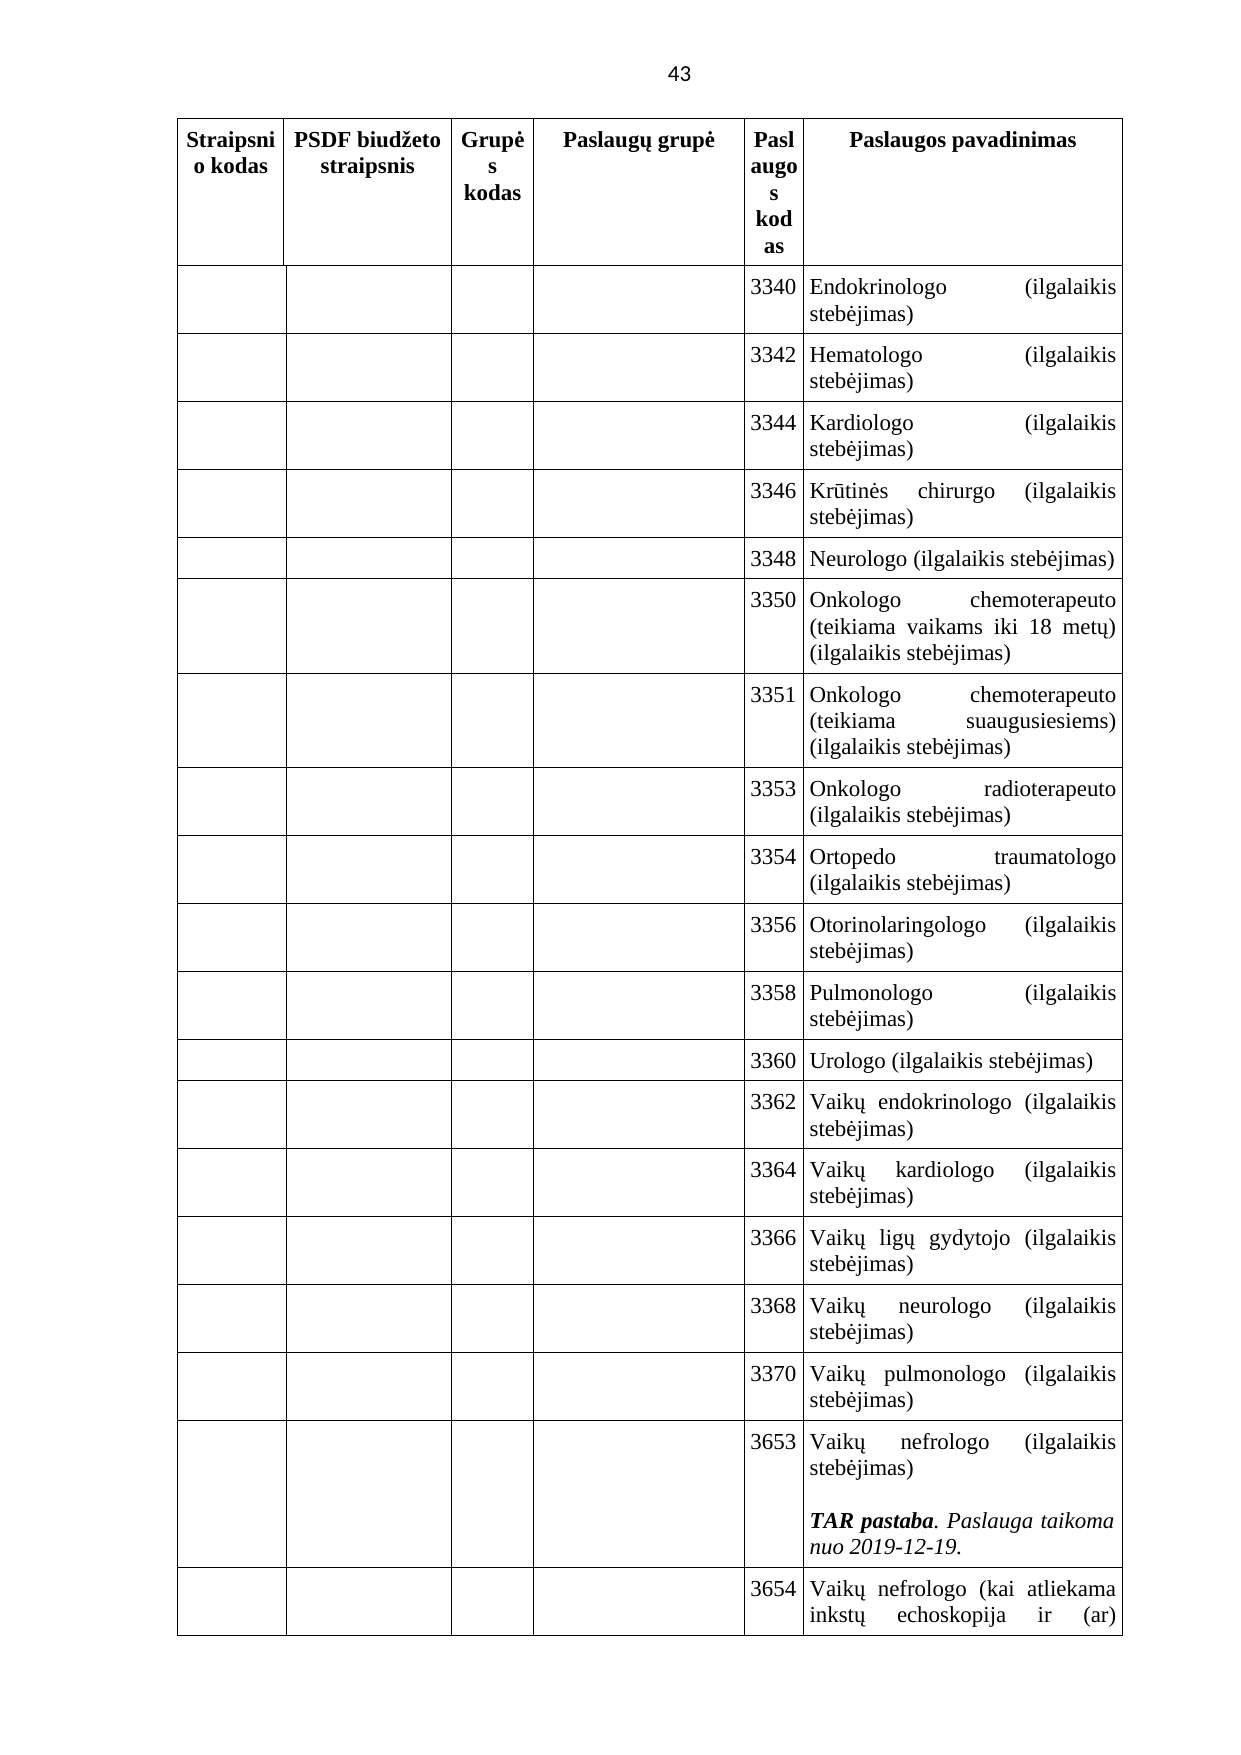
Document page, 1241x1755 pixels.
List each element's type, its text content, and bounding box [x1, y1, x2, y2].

table_cell [178, 1040, 286, 1080]
table_cell [178, 470, 286, 537]
table_cell [452, 470, 533, 537]
table_header PSDF biudžeto straipsnis [284, 119, 451, 265]
table_header Straipsnio kodas [178, 119, 283, 265]
table_cell Vaikų ligų gydytojo (ilgalaikis stebėjimas) [804, 1217, 1122, 1284]
table_cell [534, 1217, 744, 1284]
table_cell [287, 470, 451, 537]
table_cell Onkologo chemoterapeuto (teikiama suaugusiesiems) (ilgalaikis stebėjimas) [804, 674, 1122, 767]
table_cell Kardiologo (ilgalaikis stebėjimas) [804, 402, 1122, 469]
table_cell [452, 1081, 533, 1148]
table_cell [178, 674, 286, 767]
table_cell [452, 1568, 533, 1634]
table_cell [287, 1421, 451, 1567]
table_cell [534, 470, 744, 537]
table_cell [452, 972, 533, 1038]
table_cell 3362 [745, 1081, 803, 1148]
table_cell [534, 402, 744, 469]
table_header Paslaugų grupė [534, 119, 744, 265]
table_cell [452, 266, 533, 333]
table_header Paslaugos kodas [745, 119, 803, 265]
table_cell [178, 1081, 286, 1148]
table_cell 3351 [745, 674, 803, 767]
table_cell [452, 674, 533, 767]
table_cell [287, 1217, 451, 1284]
table_cell [287, 1040, 451, 1080]
table_cell [178, 579, 286, 673]
table_cell Vaikų pulmonologo (ilgalaikis stebėjimas) [804, 1353, 1122, 1420]
table_cell [287, 972, 451, 1038]
table_cell [534, 1081, 744, 1148]
table_cell [287, 904, 451, 971]
table_cell 3368 [745, 1285, 803, 1352]
table_cell 3358 [745, 972, 803, 1038]
table_cell Otorinolaringologo (ilgalaikis stebėjimas) [804, 904, 1122, 971]
table_header Grupės kodas [452, 119, 533, 265]
table_cell [178, 836, 286, 903]
table_cell [452, 768, 533, 835]
table_cell [178, 1285, 286, 1352]
table_cell [452, 402, 533, 469]
table_cell [178, 538, 286, 578]
table_cell Vaikų kardiologo (ilgalaikis stebėjimas) [804, 1149, 1122, 1216]
table_cell Onkologo chemoterapeuto (teikiama vaikams iki 18 metų) (ilgalaikis stebėjimas) [804, 579, 1122, 673]
table_cell [287, 768, 451, 835]
table_cell Hematologo (ilgalaikis stebėjimas) [804, 334, 1122, 401]
table_cell [178, 1217, 286, 1284]
table_cell [452, 334, 533, 401]
table_cell [534, 1149, 744, 1216]
table_cell Urologo (ilgalaikis stebėjimas) [804, 1040, 1122, 1080]
table_cell [534, 972, 744, 1038]
table_cell [534, 538, 744, 578]
table_cell [178, 1421, 286, 1567]
table_cell 3353 [745, 768, 803, 835]
table_cell [534, 836, 744, 903]
table_cell [534, 674, 744, 767]
table_cell Vaikų nefrologo (kai atliekama inkstų echoskopija ir (ar) [804, 1568, 1122, 1634]
table_cell [452, 1285, 533, 1352]
table_cell [178, 334, 286, 401]
table_cell [178, 768, 286, 835]
table_cell [287, 579, 451, 673]
table_cell 3654 [745, 1568, 803, 1634]
table_cell [534, 334, 744, 401]
table_cell [287, 1353, 451, 1420]
table_header Paslaugos pavadinimas [804, 119, 1122, 265]
table_cell 3348 [745, 538, 803, 578]
table_cell 3340 [745, 266, 803, 333]
table_cell 3350 [745, 579, 803, 673]
table_cell Krūtinės chirurgo (ilgalaikis stebėjimas) [804, 470, 1122, 537]
table_cell [287, 1285, 451, 1352]
table_cell [452, 1040, 533, 1080]
table_cell [534, 904, 744, 971]
table_cell [287, 266, 451, 333]
table_cell [452, 1353, 533, 1420]
table_cell [178, 1149, 286, 1216]
table_cell [178, 1353, 286, 1420]
table_cell 3366 [745, 1217, 803, 1284]
table_cell [534, 1421, 744, 1567]
table_cell 3653 [745, 1421, 803, 1567]
table_cell [287, 402, 451, 469]
table_cell [178, 266, 286, 333]
table_cell [452, 579, 533, 673]
table_cell [178, 1568, 286, 1634]
table_cell 3360 [745, 1040, 803, 1080]
table_cell [534, 266, 744, 333]
table_cell [287, 836, 451, 903]
table_cell 3370 [745, 1353, 803, 1420]
table_cell Vaikų endokrinologo (ilgalaikis stebėjimas) [804, 1081, 1122, 1148]
table_cell [287, 674, 451, 767]
table_cell 3342 [745, 334, 803, 401]
table_cell [534, 1353, 744, 1420]
table_cell 3346 [745, 470, 803, 537]
table_cell 3364 [745, 1149, 803, 1216]
table_cell [287, 334, 451, 401]
table_cell 3354 [745, 836, 803, 903]
table_cell [178, 972, 286, 1038]
table_cell Vaikų nefrologo (ilgalaikis stebėjimas) TAR pastaba. Paslauga taikoma nuo 2019-12-19. [804, 1421, 1122, 1567]
table_cell [452, 538, 533, 578]
table_cell Pulmonologo (ilgalaikis stebėjimas) [804, 972, 1122, 1038]
table_cell [534, 1568, 744, 1634]
table_cell [534, 768, 744, 835]
table_cell 3356 [745, 904, 803, 971]
table_cell [452, 1217, 533, 1284]
table_cell Endokrinologo (ilgalaikis stebėjimas) [804, 266, 1122, 333]
table_cell [534, 1040, 744, 1080]
table_cell Onkologo radioterapeuto (ilgalaikis stebėjimas) [804, 768, 1122, 835]
table_cell [287, 538, 451, 578]
table_cell [287, 1568, 451, 1634]
table_cell Neurologo (ilgalaikis stebėjimas) [804, 538, 1122, 578]
table_cell [452, 1421, 533, 1567]
table_cell [534, 579, 744, 673]
table_cell 3344 [745, 402, 803, 469]
table_cell [452, 1149, 533, 1216]
table_cell [178, 402, 286, 469]
table_cell [178, 904, 286, 971]
table_cell [287, 1149, 451, 1216]
table_cell Ortopedo traumatologo (ilgalaikis stebėjimas) [804, 836, 1122, 903]
table_cell [534, 1285, 744, 1352]
table_cell [287, 1081, 451, 1148]
table_cell [452, 904, 533, 971]
table_cell [452, 836, 533, 903]
table_cell Vaikų neurologo (ilgalaikis stebėjimas) [804, 1285, 1122, 1352]
